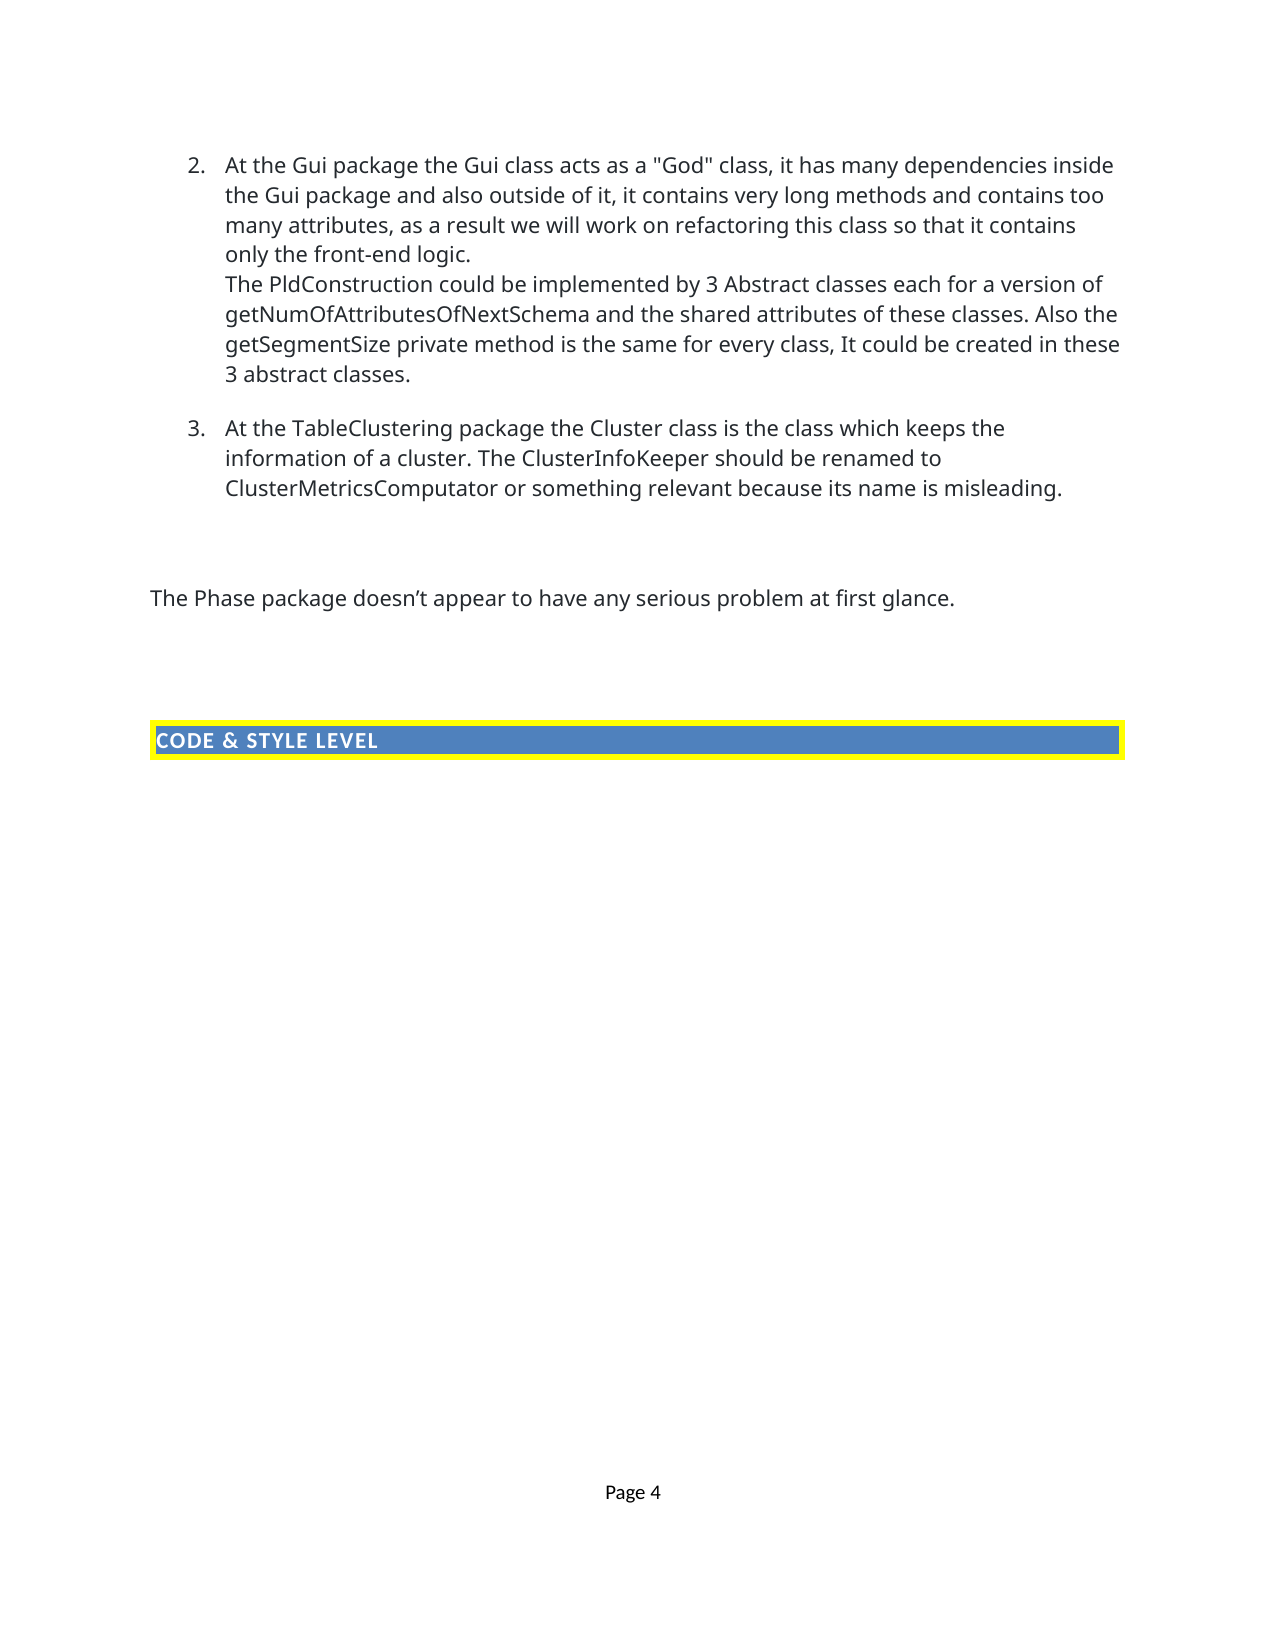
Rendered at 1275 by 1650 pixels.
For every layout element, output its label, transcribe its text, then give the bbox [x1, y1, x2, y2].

subtitle CODE & STYLE LEVEL [156, 726, 1119, 754]
list At the Gui package the Gui class acts as a "God" class, it has many dependencies inside the Gui package and also outside of it, it contains very long methods and contains too many attributes, as a result we will work on refactoring this class so that it contains only the front-end logic. The PldConstruction could be implemented by 3 Abstract classes each for a version of getNumOfAttributesOfNextSchema and the shared attributes of these classes. Also the getSegmentSize private method is the same for every class, It could be created in these 3 abstract classes. [187, 150, 1125, 388]
list At the TableClustering package the Cluster class is the class which keeps the information of a cluster. The ClusterInfoKeeper should be renamed to ClusterMetricsComputator or something relevant because its name is misleading. [187, 413, 1125, 503]
text The Phase package doesn’t appear to have any serious problem at first glance. [150, 582, 1125, 612]
